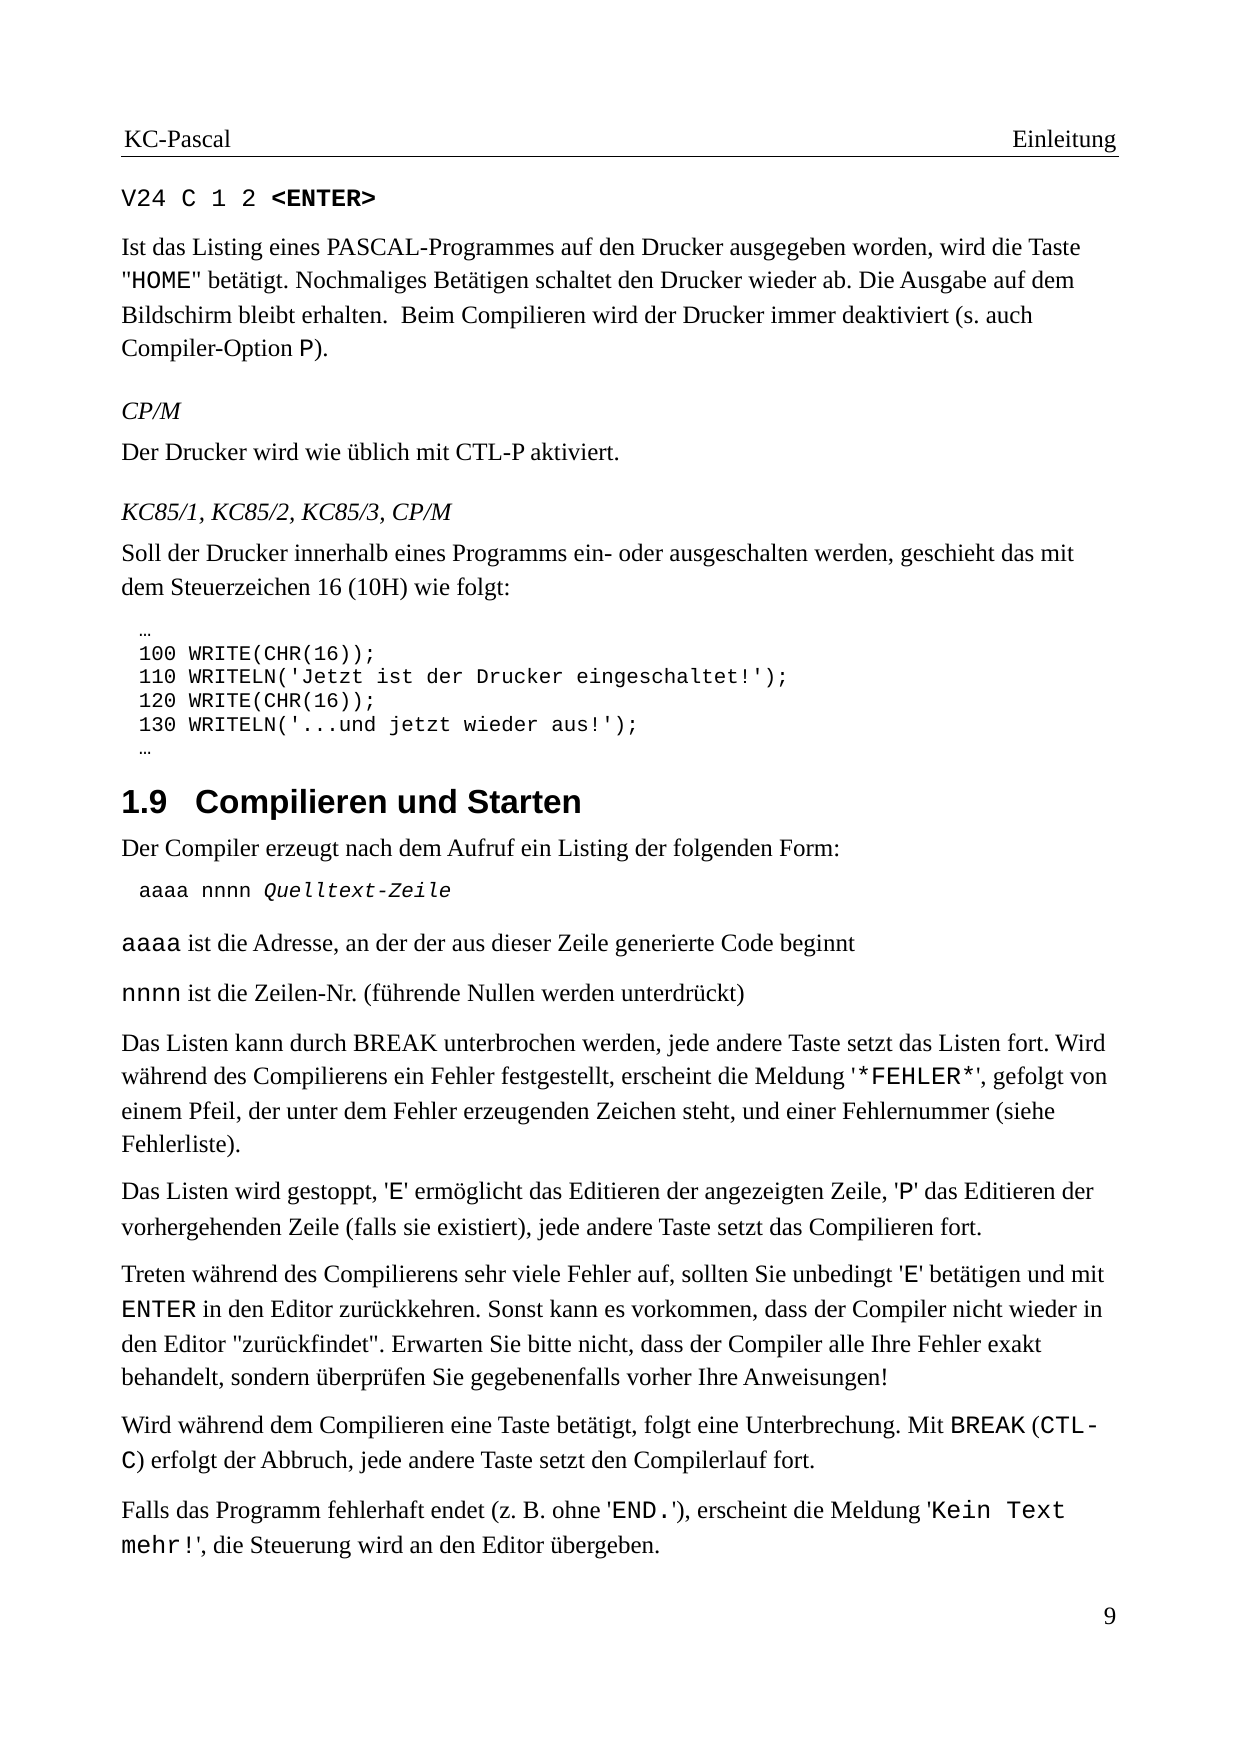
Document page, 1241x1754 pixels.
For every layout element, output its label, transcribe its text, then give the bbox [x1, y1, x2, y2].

text KC85/1, KC85/2, KC85/3, CP/M [121, 497, 1119, 526]
text Ist das Listing eines PASCAL-Programmes auf den Drucker ausgegeben worden, wird die Taste "HOME" betätigt. Nochmaliges Betätigen schaltet den Drucker wieder ab. Die Ausgabe auf dem Bildschirm bleibt erhalten. Beim Compilieren wird der Drucker immer deaktiviert (s. auch Compiler-Option P). [121, 232, 1119, 364]
subtitle Compilieren und Starten [121, 782, 1119, 820]
text Treten während des Compilierens sehr viele Fehler auf, sollten Sie unbedingt 'E' betätigen und mit ENTER in den Editor zurückkehren. Sonst kann es vorkommen, dass der Compiler nicht wieder in den Editor "zurückfindet". Erwarten Sie bitte nicht, dass der Compiler alle Ihre Fehler exakt behandelt, sondern überprüfen Sie gegebenenfalls vorher Ihre Anweisungen! [121, 1259, 1119, 1391]
text … [139, 737, 1119, 761]
text 130 WRITELN('...und jetzt wieder aus!'); [139, 714, 1119, 737]
text 110 WRITELN('Jetzt ist der Drucker eingeschaltet!'); [139, 666, 1119, 690]
text 120 WRITE(CHR(16)); [139, 690, 1119, 714]
text Falls das Programm fehlerhaft endet (z. B. ohne 'END.'), erscheint die Meldung 'Kein Text mehr!', die Steuerung wird an den Editor übergeben. [121, 1495, 1119, 1561]
text 100 WRITE(CHR(16)); [139, 643, 1119, 666]
text Wird während dem Compilieren eine Taste betätigt, folgt eine Unterbrechung. Mit BREAK (CTL-C) erfolgt der Abbruch, jede andere Taste setzt den Compilerlauf fort. [121, 1410, 1119, 1476]
text nnnn ist die Zeilen-Nr. (führende Nullen werden unterdrückt) [121, 978, 1119, 1008]
text Das Listen kann durch BREAK unterbrochen werden, jede andere Taste setzt das Listen fort. Wird während des Compilierens ein Fehler festgestellt, erscheint die Meldung '*FEHLER*', gefolgt von einem Pfeil, der unter dem Fehler erzeugenden Zeichen steht, und einer Fehlernummer (siehe Fehlerliste). [121, 1028, 1119, 1158]
text Der Compiler erzeugt nach dem Aufruf ein Listing der folgenden Form: [121, 833, 1119, 862]
text V24 C 1 2 <ENTER> [121, 185, 1119, 213]
text Der Drucker wird wie üblich mit CTL-P aktiviert. [121, 437, 1119, 466]
text … [139, 619, 1119, 643]
text aaaa ist die Adresse, an der der aus dieser Zeile generierte Code beginnt [121, 928, 1119, 958]
text Soll der Drucker innerhalb eines Programms ein- oder ausgeschalten werden, geschieht das mit dem Steuerzeichen 16 (10H) wie folgt: [121, 538, 1119, 600]
text CP/M [121, 396, 1119, 425]
text aaaa nnnn Quelltext-Zeile [139, 880, 1119, 904]
text Das Listen wird gestoppt, 'E' ermöglicht das Editieren der angezeigten Zeile, 'P' das Editieren der vorhergehenden Zeile (falls sie existiert), jede andere Taste setzt das Compilieren fort. [121, 1176, 1119, 1240]
